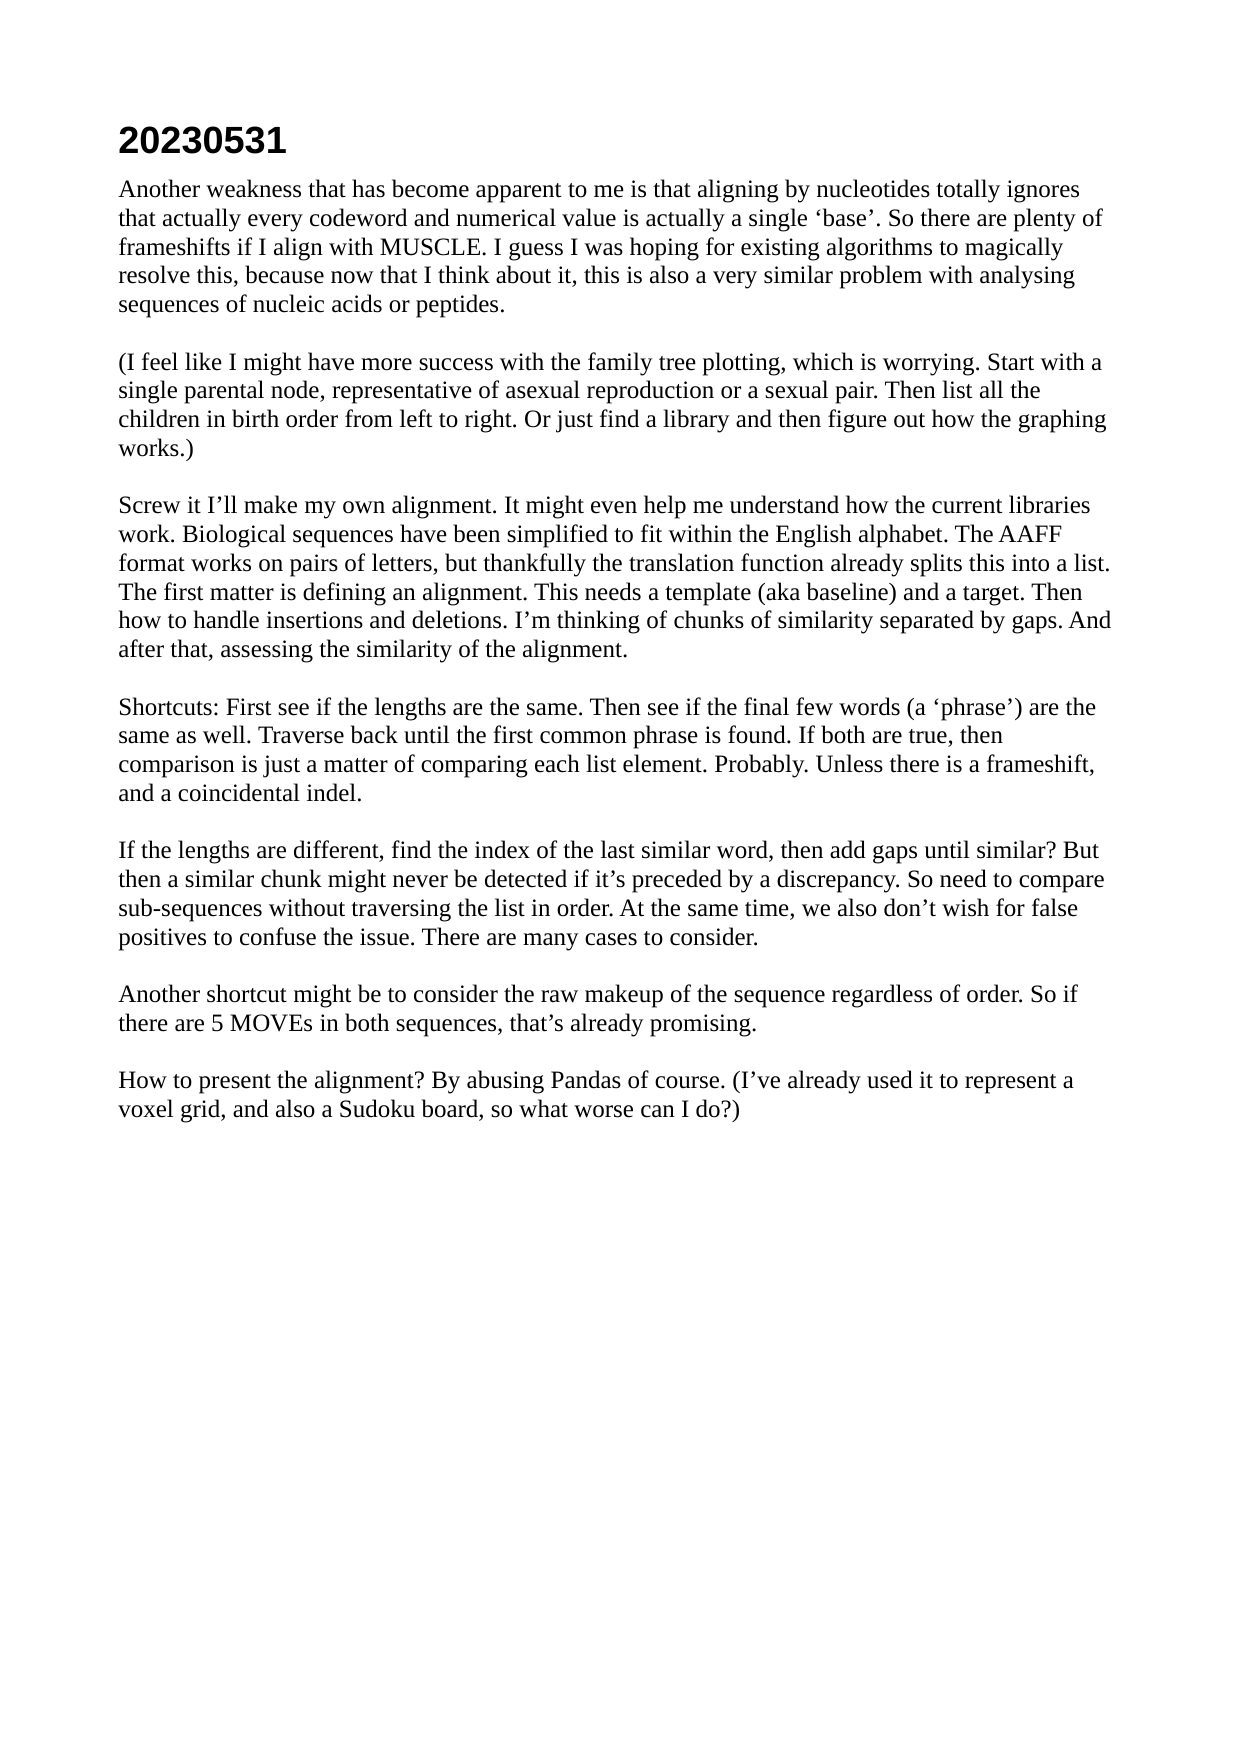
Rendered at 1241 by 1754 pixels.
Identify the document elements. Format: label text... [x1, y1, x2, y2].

text How to present the alignment? By abusing Pandas of course. (I’ve already used it to represent a voxel grid, and also a Sudoku board, so what worse can I do?) [118, 1066, 1122, 1123]
text Another shortcut might be to consider the raw makeup of the sequence regardless of order. So if there are 5 MOVEs in both sequences, that’s already promising. [118, 979, 1122, 1037]
text If the lengths are different, find the index of the last similar word, then add gaps until similar? But then a similar chunk might never be detected if it’s preceded by a discrepancy. So need to compare sub-sequences without traversing the list in order. At the same time, we also don’t wish for false positives to confuse the issue. There are many cases to consider. [118, 836, 1122, 951]
text (I feel like I might have more success with the family tree plotting, which is worrying. Start with a single parental node, representative of asexual reproduction or a sexual pair. Then list all the children in birth order from left to right. Or just find a library and then figure out how the graphing works.) [118, 347, 1122, 462]
text Screw it I’ll make my own alignment. It might even help me understand how the current libraries work. Biological sequences have been simplified to fit within the English alphabet. The AAFF format works on pairs of letters, but thankfully the translation function already splits this into a list. The first matter is defining an alignment. This needs a template (aka baseline) and a target. Then how to handle insertions and deletions. I’m thinking of chunks of similarity separated by gaps. And after that, assessing the similarity of the alignment. [118, 491, 1122, 663]
text Another weakness that has become apparent to me is that aligning by nucleotides totally ignores that actually every codeword and numerical value is actually a single ‘base’. So there are plenty of frameshifts if I align with MUSCLE. I guess I was hoping for existing algorithms to magically resolve this, because now that I think about it, this is also a very similar problem with analysing sequences of nucleic acids or peptides. [118, 174, 1122, 318]
text Shortcuts: First see if the lengths are the same. Then see if the final few words (a ‘phrase’) are the same as well. Traverse back until the first common phrase is found. If both are true, then comparison is just a matter of comparing each list element. Probably. Unless there is a frameshift, and a coincidental indel. [118, 692, 1122, 807]
subtitle 20230531 [118, 118, 1122, 162]
